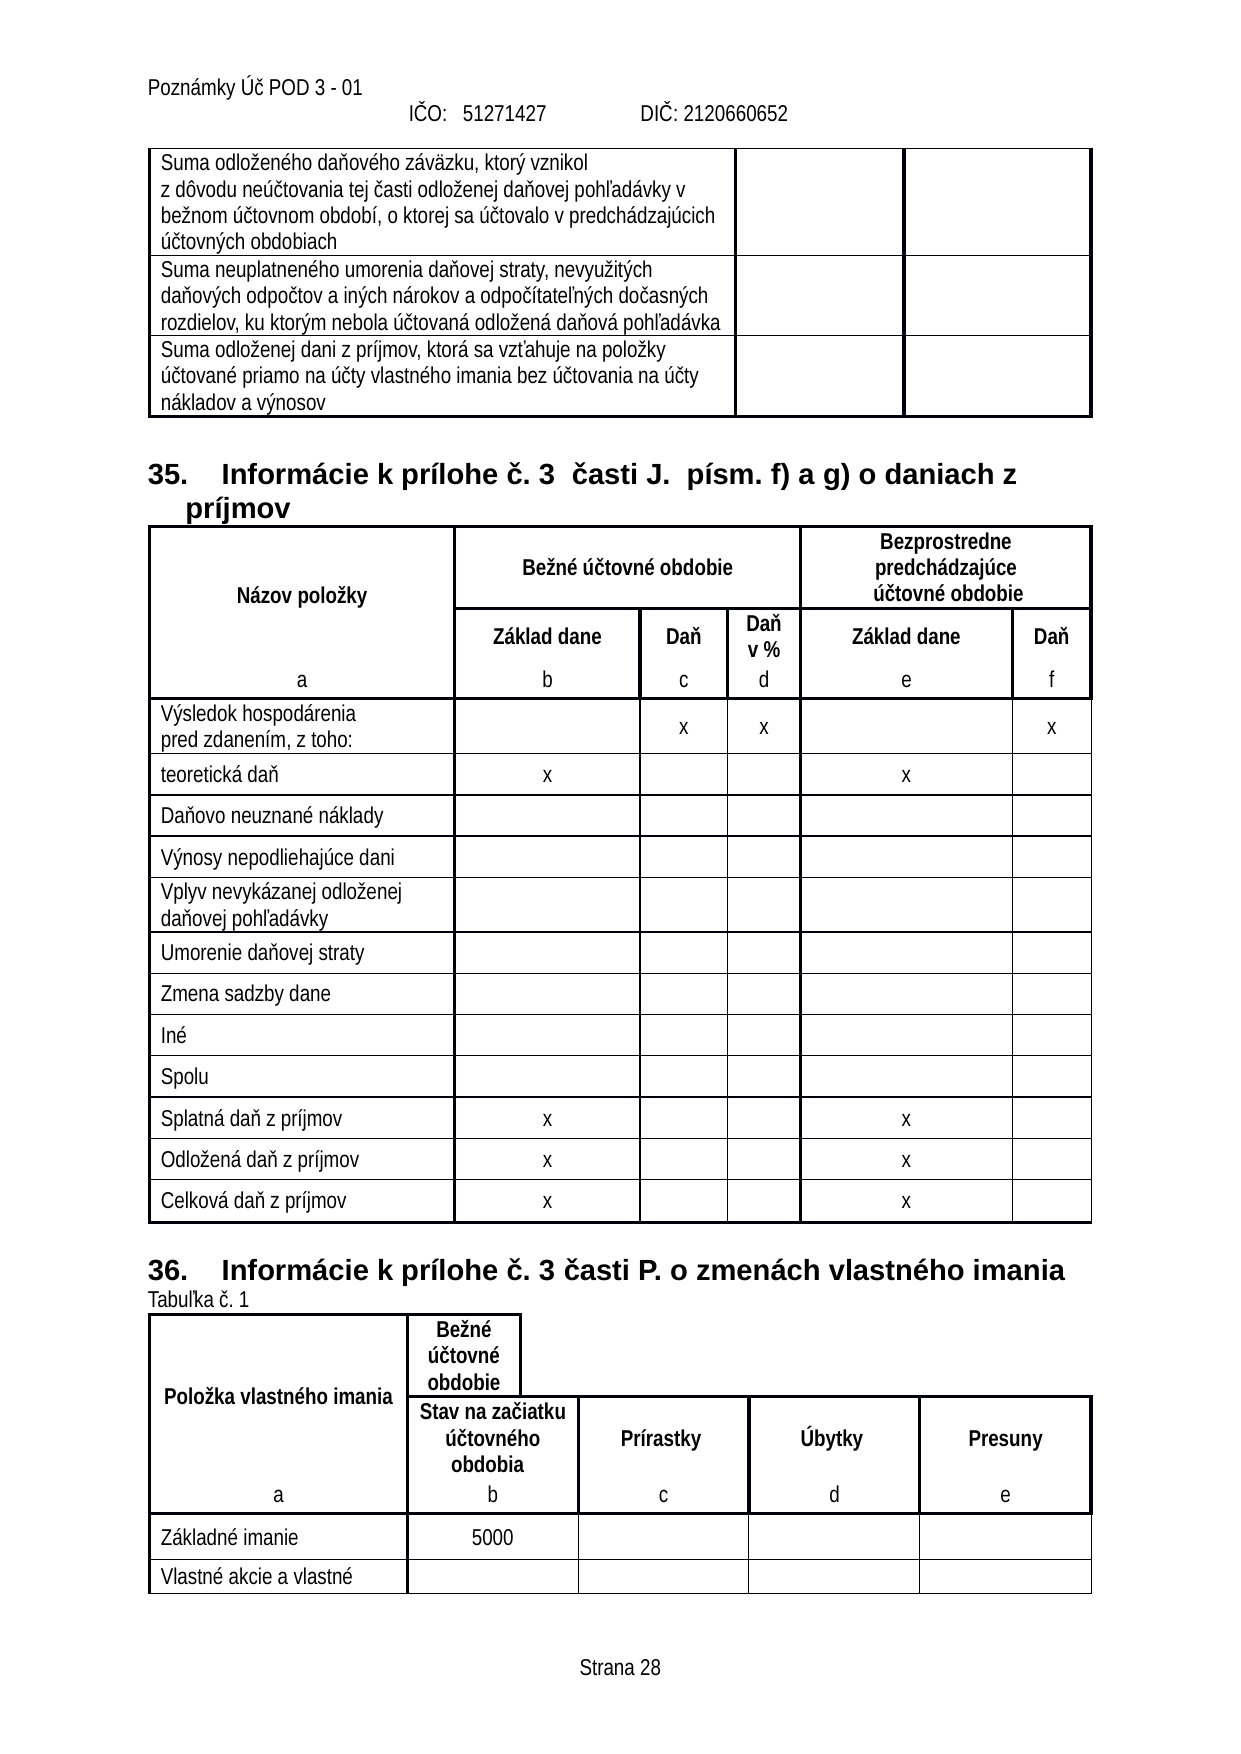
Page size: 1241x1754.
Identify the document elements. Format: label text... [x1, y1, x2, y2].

table_cell [728, 1139, 799, 1179]
table_cell [728, 974, 799, 1014]
table_cell x [802, 754, 1012, 794]
table_cell [728, 1056, 799, 1096]
table_cell [802, 878, 1012, 931]
table_cell [641, 878, 727, 931]
table_cell [920, 1560, 1091, 1593]
table_cell [641, 796, 727, 835]
table_cell Daň [1014, 610, 1089, 662]
table_cell [456, 796, 639, 835]
table_cell Daň v % [729, 610, 799, 662]
table_cell Vlastné akcie a vlastné [151, 1560, 406, 1593]
table_cell [1013, 933, 1091, 972]
table_cell Odložená daň z príjmov [151, 1139, 453, 1179]
table_cell [456, 1056, 639, 1096]
table_cell x [728, 700, 799, 753]
table_cell [920, 1515, 1091, 1559]
table_cell b [409, 1477, 577, 1512]
table_cell [737, 256, 902, 335]
table_cell [456, 974, 639, 1014]
table_cell d [729, 663, 799, 697]
table_cell Prírastky [580, 1398, 747, 1477]
table_cell [641, 974, 727, 1014]
table_cell Úbytky [751, 1398, 918, 1477]
table_cell [728, 1015, 799, 1055]
table_cell [456, 878, 639, 931]
table_cell [456, 837, 639, 877]
table_cell [641, 1139, 727, 1179]
table_cell Zmena sadzby dane [151, 974, 453, 1014]
table_cell [749, 1515, 919, 1559]
title Informácie k prílohe č. 3 časti J. písm. f) a g) o daniach z príjmov [148, 457, 1092, 524]
table_cell [641, 754, 727, 794]
table_cell a [151, 663, 453, 697]
table_cell [1013, 796, 1091, 835]
table_cell Suma neuplatneného umorenia daňovej straty, nevyužitých daňových odpočtov a iných nárokov a odpočítateľných dočasných rozdielov, ku ktorým nebola účtovaná odložená daňová pohľadávka [151, 256, 734, 335]
text Tabuľka č. 1 [148, 1286, 1092, 1313]
table_cell x [802, 1098, 1012, 1138]
table_cell [728, 933, 799, 972]
table_cell [641, 1180, 727, 1221]
table_cell [641, 1015, 727, 1055]
table_cell Splatná daň z príjmov [151, 1098, 453, 1138]
table_header Názov položky [151, 528, 453, 662]
table_cell [802, 837, 1012, 877]
table_cell [641, 1098, 727, 1138]
table_cell [641, 1056, 727, 1096]
table_cell x [641, 700, 727, 753]
table_cell Výnosy nepodliehajúce dani [151, 837, 453, 877]
table_cell [456, 700, 639, 753]
table_header Položka vlastného imania [151, 1316, 406, 1477]
table_cell [728, 796, 799, 835]
table_cell [1013, 1139, 1091, 1179]
table_cell Základ dane [802, 610, 1011, 662]
table_cell [802, 700, 1012, 753]
table_cell Vplyv nevykázanej odloženej daňovej pohľadávky [151, 878, 453, 931]
table_cell Základ dane [456, 610, 638, 662]
table_cell x [456, 754, 639, 794]
table_cell [728, 1098, 799, 1138]
table_cell [409, 1560, 578, 1593]
table_cell f [1014, 663, 1089, 697]
table_cell [802, 1056, 1012, 1096]
table_cell [1013, 1015, 1091, 1055]
table_header Bezprostredne predchádzajúce účtovné obdobie [802, 528, 1089, 607]
table_cell Iné [151, 1015, 453, 1055]
table_cell [1013, 837, 1091, 877]
table_cell [906, 149, 1089, 255]
table_cell [579, 1560, 748, 1593]
table_cell [1013, 878, 1091, 931]
table_cell Stav na začiatku účtovného obdobia [409, 1398, 577, 1477]
table_cell [1013, 1056, 1091, 1096]
table_cell [728, 1180, 799, 1221]
table_cell teoretická daň [151, 754, 453, 794]
table_cell [1013, 1098, 1091, 1138]
table_cell [906, 336, 1089, 415]
table_header Bežné účtovné obdobie [456, 528, 799, 607]
table_cell x [456, 1180, 639, 1221]
table_cell [456, 933, 639, 972]
table_cell Umorenie daňovej straty [151, 933, 453, 972]
table_cell Suma odloženej dani z príjmov, ktorá sa vzťahuje na položky účtované priamo na účty vlastného imania bez účtovania na účty nákladov a výnosov [151, 336, 734, 415]
table_cell Základné imanie [151, 1515, 406, 1559]
table_cell x [456, 1098, 639, 1138]
table_cell b [456, 663, 638, 697]
table_cell Presuny [921, 1398, 1089, 1477]
table_cell [641, 837, 727, 877]
table_cell [802, 974, 1012, 1014]
table_cell Výsledok hospodárenia pred zdanením, z toho: [151, 700, 453, 753]
table_header Bežné účtovné obdobie [409, 1316, 519, 1395]
table_cell Spolu [151, 1056, 453, 1096]
table_cell [737, 149, 902, 255]
table_cell [802, 1015, 1012, 1055]
table_cell [641, 933, 727, 972]
table_cell [1013, 1180, 1091, 1221]
table_cell [579, 1515, 748, 1559]
table_cell [802, 796, 1012, 835]
table_cell a [151, 1477, 406, 1512]
table_cell x [802, 1180, 1012, 1221]
table_cell Celková daň z príjmov [151, 1180, 453, 1221]
table_cell Daňovo neuznané náklady [151, 796, 453, 835]
table_cell e [921, 1477, 1089, 1512]
table_cell e [802, 663, 1011, 697]
table_cell x [456, 1139, 639, 1179]
table_cell [802, 933, 1012, 972]
table_cell [749, 1560, 919, 1593]
table_cell x [802, 1139, 1012, 1179]
table_cell [728, 754, 799, 794]
table_cell [1013, 754, 1091, 794]
table_cell d [751, 1477, 918, 1512]
table_cell [728, 878, 799, 931]
table_cell c [580, 1477, 747, 1512]
table_cell c [642, 663, 726, 697]
table_cell Daň [642, 610, 726, 662]
table_cell x [1013, 700, 1091, 753]
table_cell Suma odloženého daňového záväzku, ktorý vznikol z dôvodu neúčtovania tej časti odloženej daňovej pohľadávky v bežnom účtovnom období, o ktorej sa účtovalo v predchádzajúcich účtovných obdobiach [151, 149, 734, 255]
table_cell 5000 [409, 1515, 578, 1559]
table_cell [906, 256, 1089, 335]
table_cell [456, 1015, 639, 1055]
table_cell [1013, 974, 1091, 1014]
table_cell [737, 336, 902, 415]
title Informácie k prílohe č. 3 časti P. o zmenách vlastného imania [148, 1253, 1092, 1286]
table_cell [728, 837, 799, 877]
